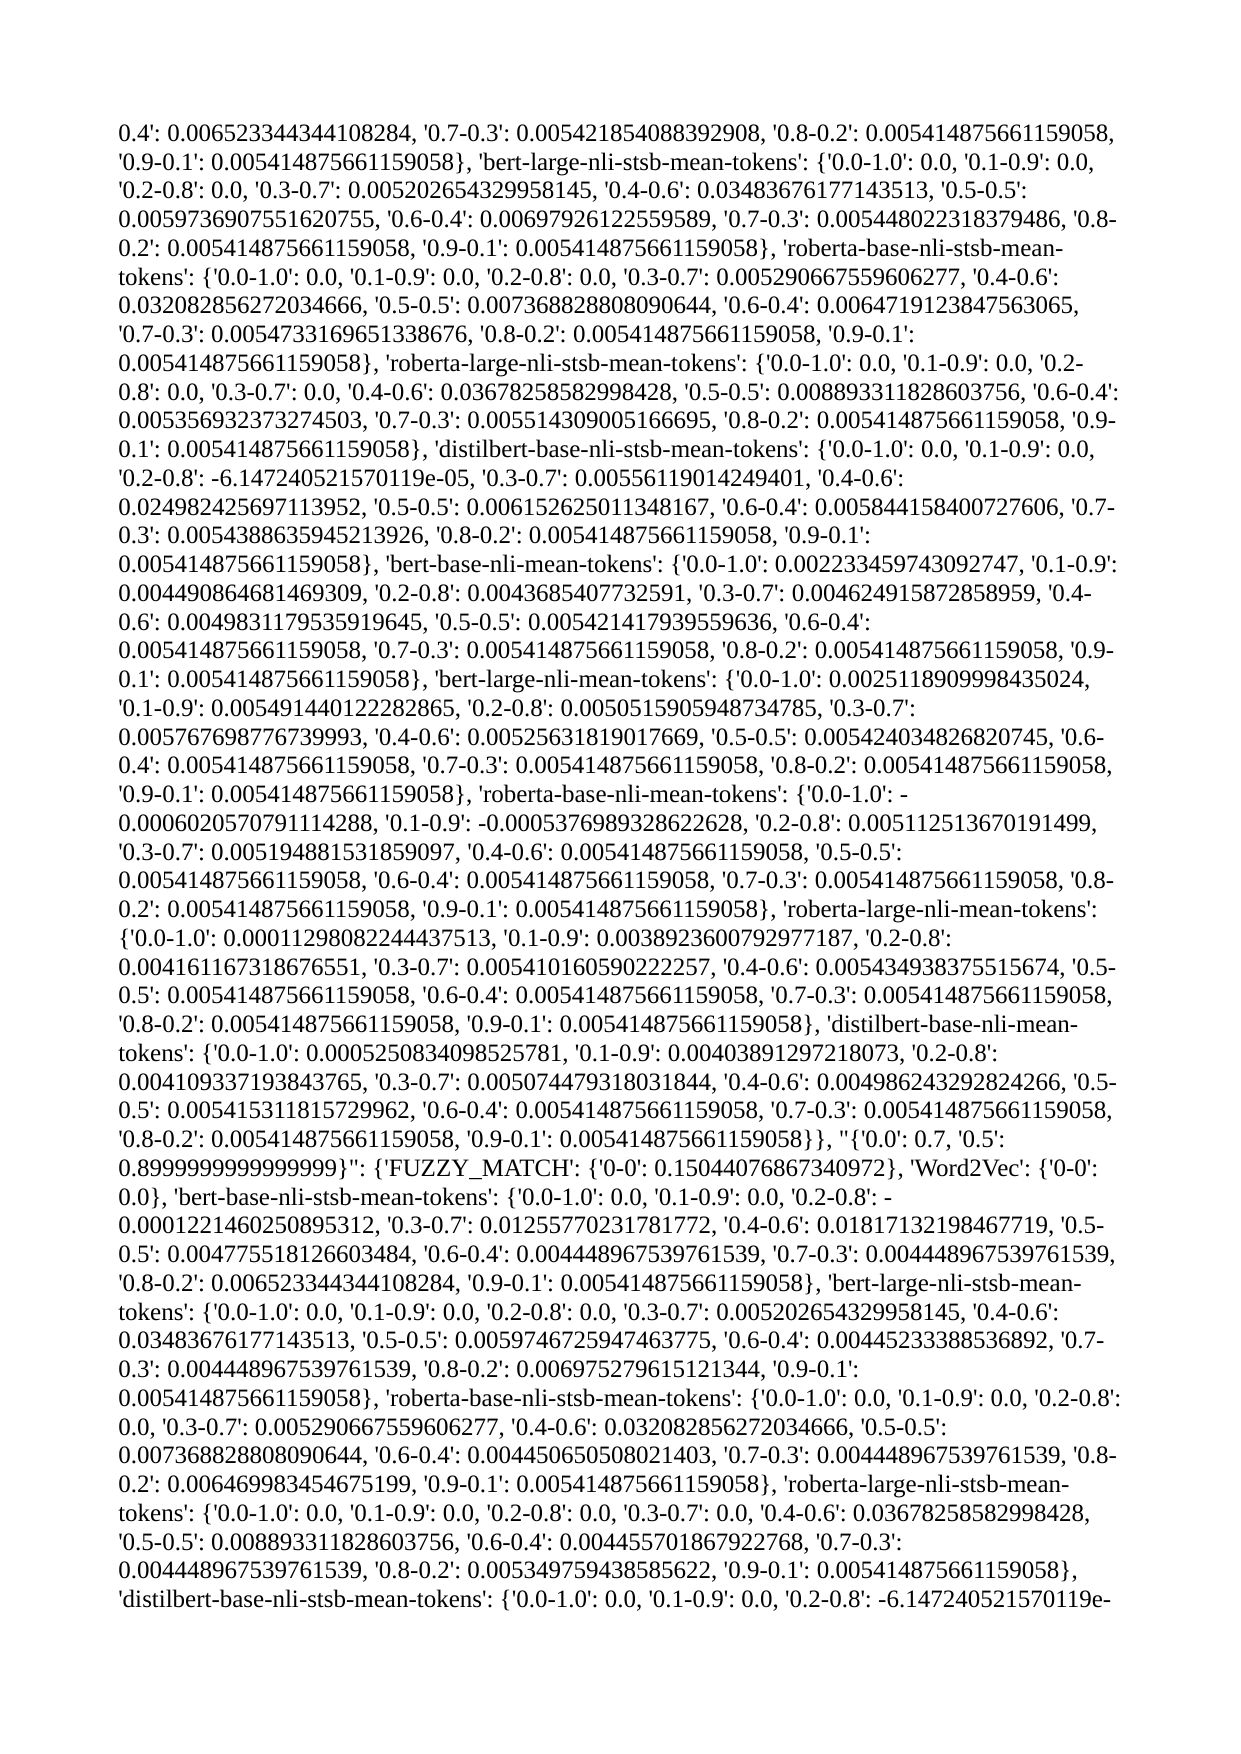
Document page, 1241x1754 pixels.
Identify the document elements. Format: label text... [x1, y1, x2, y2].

text 0.4': 0.006523344344108284, '0.7-0.3': 0.005421854088392908, '0.8-0.2': 0.005414875661159058, '0.9-0.1': 0.005414875661159058}, 'bert-large-nli-stsb-mean-tokens': {'0.0-1.0': 0.0, '0.1-0.9': 0.0, '0.2-0.8': 0.0, '0.3-0.7': 0.005202654329958145, '0.4-0.6': 0.03483676177143513, '0.5-0.5': 0.0059736907551620755, '0.6-0.4': 0.00697926122559589, '0.7-0.3': 0.005448022318379486, '0.8-0.2': 0.005414875661159058, '0.9-0.1': 0.005414875661159058}, 'roberta-base-nli-stsb-mean-tokens': {'0.0-1.0': 0.0, '0.1-0.9': 0.0, '0.2-0.8': 0.0, '0.3-0.7': 0.005290667559606277, '0.4-0.6': 0.032082856272034666, '0.5-0.5': 0.007368828808090644, '0.6-0.4': 0.0064719123847563065, '0.7-0.3': 0.0054733169651338676, '0.8-0.2': 0.005414875661159058, '0.9-0.1': 0.005414875661159058}, 'roberta-large-nli-stsb-mean-tokens': {'0.0-1.0': 0.0, '0.1-0.9': 0.0, '0.2-0.8': 0.0, '0.3-0.7': 0.0, '0.4-0.6': 0.03678258582998428, '0.5-0.5': 0.008893311828603756, '0.6-0.4': 0.005356932373274503, '0.7-0.3': 0.005514309005166695, '0.8-0.2': 0.005414875661159058, '0.9-0.1': 0.005414875661159058}, 'distilbert-base-nli-stsb-mean-tokens': {'0.0-1.0': 0.0, '0.1-0.9': 0.0, '0.2-0.8': -6.147240521570119e-05, '0.3-0.7': 0.00556119014249401, '0.4-0.6': 0.024982425697113952, '0.5-0.5': 0.006152625011348167, '0.6-0.4': 0.005844158400727606, '0.7-0.3': 0.0054388635945213926, '0.8-0.2': 0.005414875661159058, '0.9-0.1': 0.005414875661159058}, 'bert-base-nli-mean-tokens': {'0.0-1.0': 0.002233459743092747, '0.1-0.9': 0.004490864681469309, '0.2-0.8': 0.0043685407732591, '0.3-0.7': 0.004624915872858959, '0.4-0.6': 0.0049831179535919645, '0.5-0.5': 0.005421417939559636, '0.6-0.4': 0.005414875661159058, '0.7-0.3': 0.005414875661159058, '0.8-0.2': 0.005414875661159058, '0.9-0.1': 0.005414875661159058}, 'bert-large-nli-mean-tokens': {'0.0-1.0': 0.0025118909998435024, '0.1-0.9': 0.005491440122282865, '0.2-0.8': 0.0050515905948734785, '0.3-0.7': 0.005767698776739993, '0.4-0.6': 0.00525631819017669, '0.5-0.5': 0.005424034826820745, '0.6-0.4': 0.005414875661159058, '0.7-0.3': 0.005414875661159058, '0.8-0.2': 0.005414875661159058, '0.9-0.1': 0.005414875661159058}, 'roberta-base-nli-mean-tokens': {'0.0-1.0': -0.0006020570791114288, '0.1-0.9': -0.0005376989328622628, '0.2-0.8': 0.005112513670191499, '0.3-0.7': 0.005194881531859097, '0.4-0.6': 0.005414875661159058, '0.5-0.5': 0.005414875661159058, '0.6-0.4': 0.005414875661159058, '0.7-0.3': 0.005414875661159058, '0.8-0.2': 0.005414875661159058, '0.9-0.1': 0.005414875661159058}, 'roberta-large-nli-mean-tokens': {'0.0-1.0': 0.00011298082244437513, '0.1-0.9': 0.0038923600792977187, '0.2-0.8': 0.004161167318676551, '0.3-0.7': 0.005410160590222257, '0.4-0.6': 0.005434938375515674, '0.5-0.5': 0.005414875661159058, '0.6-0.4': 0.005414875661159058, '0.7-0.3': 0.005414875661159058, '0.8-0.2': 0.005414875661159058, '0.9-0.1': 0.005414875661159058}, 'distilbert-base-nli-mean-tokens': {'0.0-1.0': 0.0005250834098525781, '0.1-0.9': 0.00403891297218073, '0.2-0.8': 0.004109337193843765, '0.3-0.7': 0.005074479318031844, '0.4-0.6': 0.004986243292824266, '0.5-0.5': 0.005415311815729962, '0.6-0.4': 0.005414875661159058, '0.7-0.3': 0.005414875661159058, '0.8-0.2': 0.005414875661159058, '0.9-0.1': 0.005414875661159058}}, "{'0.0': 0.7, '0.5': 0.8999999999999999}": {'FUZZY_MATCH': {'0-0': 0.15044076867340972}, 'Word2Vec': {'0-0': 0.0}, 'bert-base-nli-stsb-mean-tokens': {'0.0-1.0': 0.0, '0.1-0.9': 0.0, '0.2-0.8': -0.0001221460250895312, '0.3-0.7': 0.01255770231781772, '0.4-0.6': 0.01817132198467719, '0.5-0.5': 0.004775518126603484, '0.6-0.4': 0.004448967539761539, '0.7-0.3': 0.004448967539761539, '0.8-0.2': 0.006523344344108284, '0.9-0.1': 0.005414875661159058}, 'bert-large-nli-stsb-mean-tokens': {'0.0-1.0': 0.0, '0.1-0.9': 0.0, '0.2-0.8': 0.0, '0.3-0.7': 0.005202654329958145, '0.4-0.6': 0.03483676177143513, '0.5-0.5': 0.0059746725947463775, '0.6-0.4': 0.00445233388536892, '0.7-0.3': 0.004448967539761539, '0.8-0.2': 0.006975279615121344, '0.9-0.1': 0.005414875661159058}, 'roberta-base-nli-stsb-mean-tokens': {'0.0-1.0': 0.0, '0.1-0.9': 0.0, '0.2-0.8': 0.0, '0.3-0.7': 0.005290667559606277, '0.4-0.6': 0.032082856272034666, '0.5-0.5': 0.007368828808090644, '0.6-0.4': 0.004450650508021403, '0.7-0.3': 0.004448967539761539, '0.8-0.2': 0.006469983454675199, '0.9-0.1': 0.005414875661159058}, 'roberta-large-nli-stsb-mean-tokens': {'0.0-1.0': 0.0, '0.1-0.9': 0.0, '0.2-0.8': 0.0, '0.3-0.7': 0.0, '0.4-0.6': 0.03678258582998428, '0.5-0.5': 0.008893311828603756, '0.6-0.4': 0.004455701867922768, '0.7-0.3': 0.004448967539761539, '0.8-0.2': 0.005349759438585622, '0.9-0.1': 0.005414875661159058}, 'distilbert-base-nli-stsb-mean-tokens': {'0.0-1.0': 0.0, '0.1-0.9': 0.0, '0.2-0.8': -6.147240521570119e- [118, 118, 1122, 1613]
